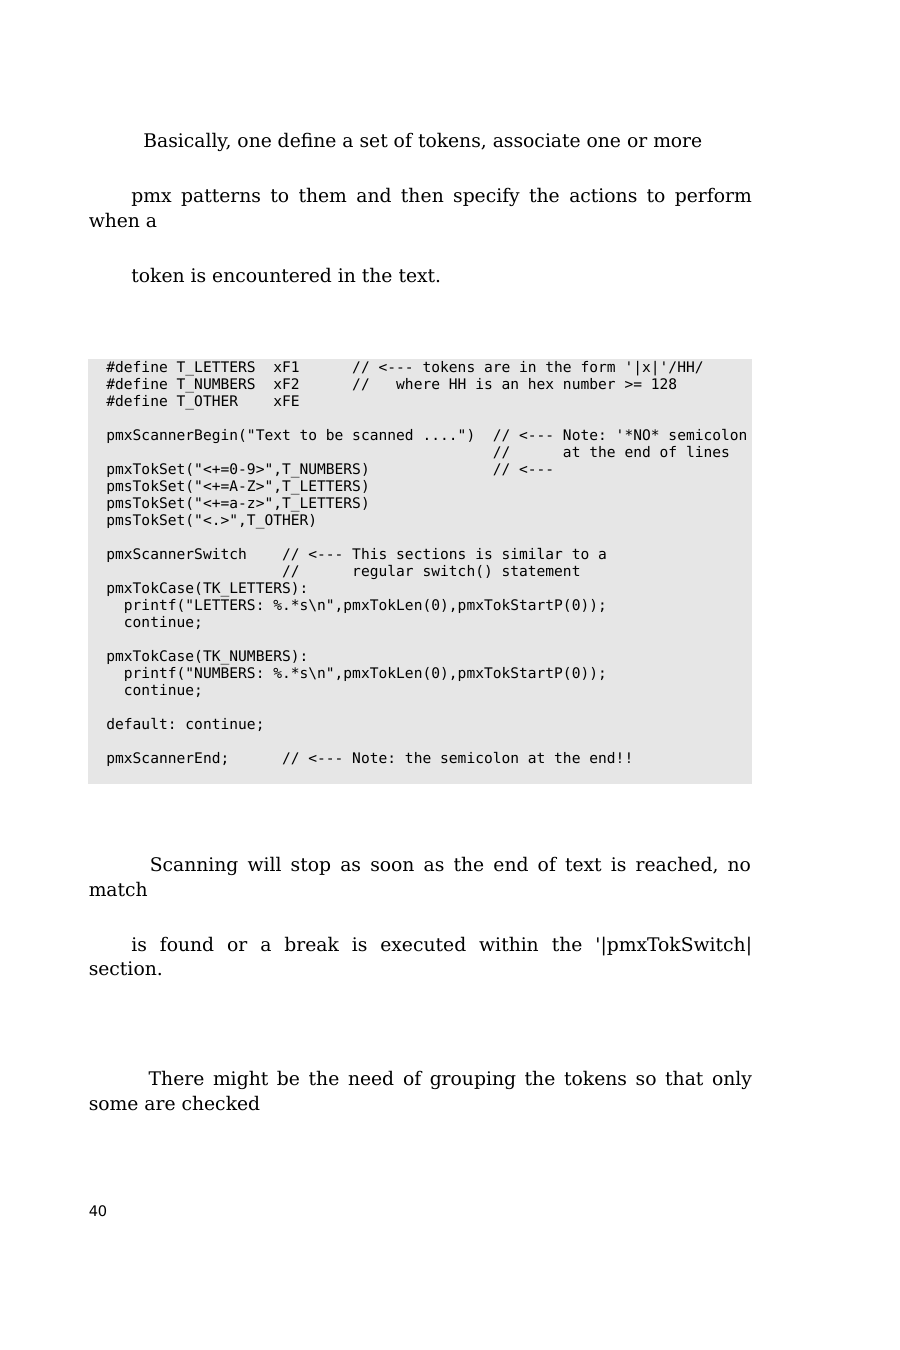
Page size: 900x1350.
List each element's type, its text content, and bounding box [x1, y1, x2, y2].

text token is encountered in the text. [88, 264, 752, 286]
text #define T_NUMBERS xF2 // where HH is an hex number >= 128 [88, 376, 752, 393]
text #define T_LETTERS xF1 // <--- tokens are in the form '|x|'/HH/ [88, 359, 752, 376]
text pmxScannerBegin("Text to be scanned ....") // <--- Note: '*NO* semicolon [88, 427, 752, 444]
text // regular switch() statement [88, 563, 752, 580]
text pmsTokSet("<+=A-Z>",T_LETTERS) [88, 478, 752, 495]
text pmxScannerSwitch // <--- This sections is similar to a [88, 546, 752, 563]
text pmxTokCase(TK_NUMBERS): [88, 648, 752, 665]
text pmx patterns to them and then specify the actions to perform when a [88, 185, 752, 232]
text pmsTokSet("<+=a-z>",T_LETTERS) [88, 495, 752, 512]
text printf("NUMBERS: %.*s\n",pmxTokLen(0),pmxTokStartP(0)); [88, 665, 752, 682]
text default: continue; [88, 716, 752, 733]
text pmxTokCase(TK_LETTERS): [88, 580, 752, 597]
text pmxTokSet("<+=0-9>",T_NUMBERS) // <--- [88, 461, 752, 478]
text Basically, one define a set of tokens, associate one or more [88, 130, 752, 152]
text pmsTokSet("<.>",T_OTHER) [88, 512, 752, 529]
text // at the end of lines [88, 444, 752, 461]
text continue; [88, 614, 752, 631]
text pmxScannerEnd; // <--- Note: the semicolon at the end!! [88, 750, 752, 767]
text #define T_OTHER xFE [88, 393, 752, 410]
text continue; [88, 682, 752, 699]
text printf("LETTERS: %.*s\n",pmxTokLen(0),pmxTokStartP(0)); [88, 597, 752, 614]
text There might be the need of grouping the tokens so that only some are checked [88, 1068, 752, 1115]
text Scanning will stop as soon as the end of text is reached, no match [88, 854, 752, 901]
text is found or a break is executed within the '|pmxTokSwitch| section. [88, 933, 752, 980]
